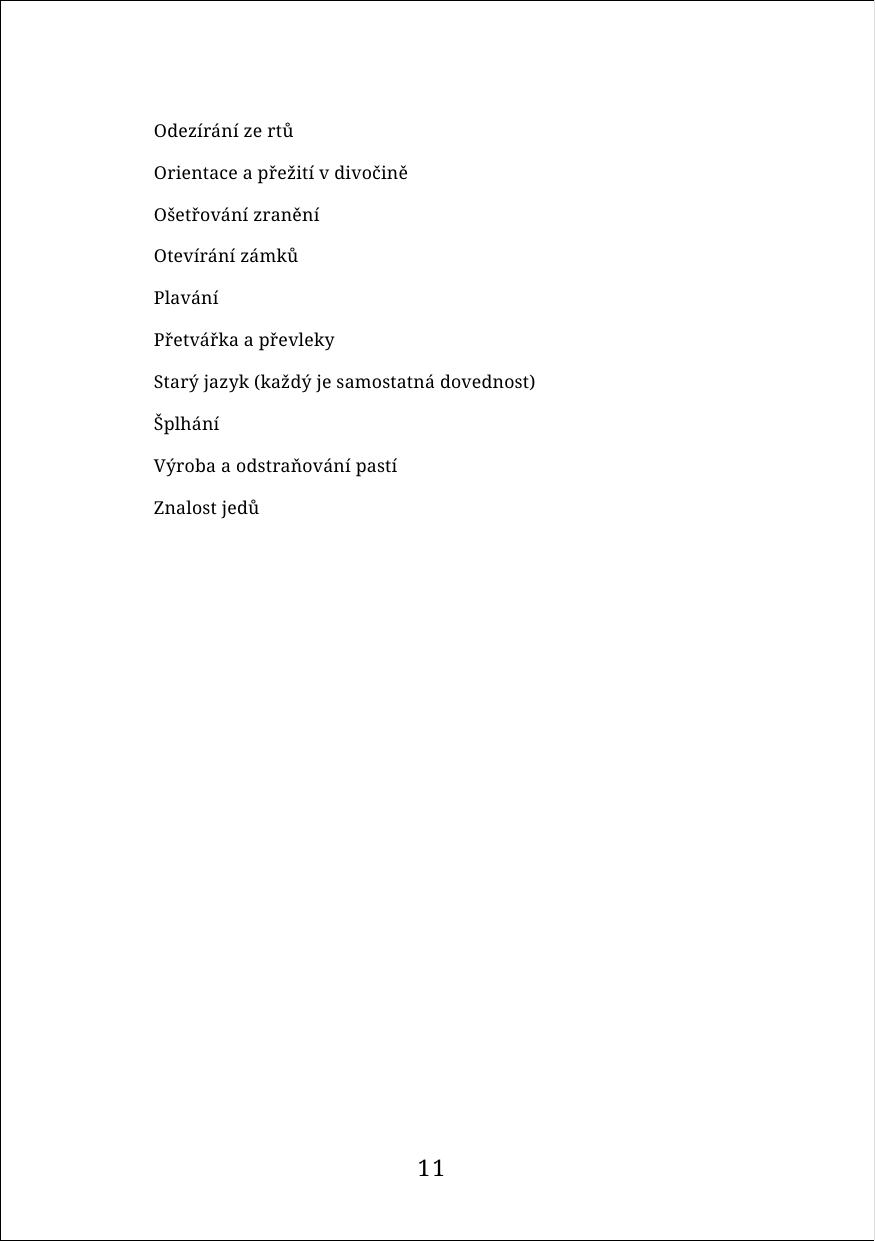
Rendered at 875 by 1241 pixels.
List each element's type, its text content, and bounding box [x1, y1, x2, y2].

list Otevírání zámků [154, 244, 756, 268]
list Plavání [154, 286, 756, 310]
list Šplhání [154, 411, 756, 436]
list Přetvářka a převleky [154, 328, 756, 352]
list Starý jazyk (každý je samostatná dovednost) [154, 369, 756, 394]
list Orientace a přežití v divočině [154, 160, 756, 184]
list Odezírání ze rtů [154, 118, 756, 142]
list Výroba a odstraňování pastí [154, 453, 756, 477]
list Ošetřování zranění [154, 202, 756, 226]
list Znalost jedů [154, 495, 756, 519]
